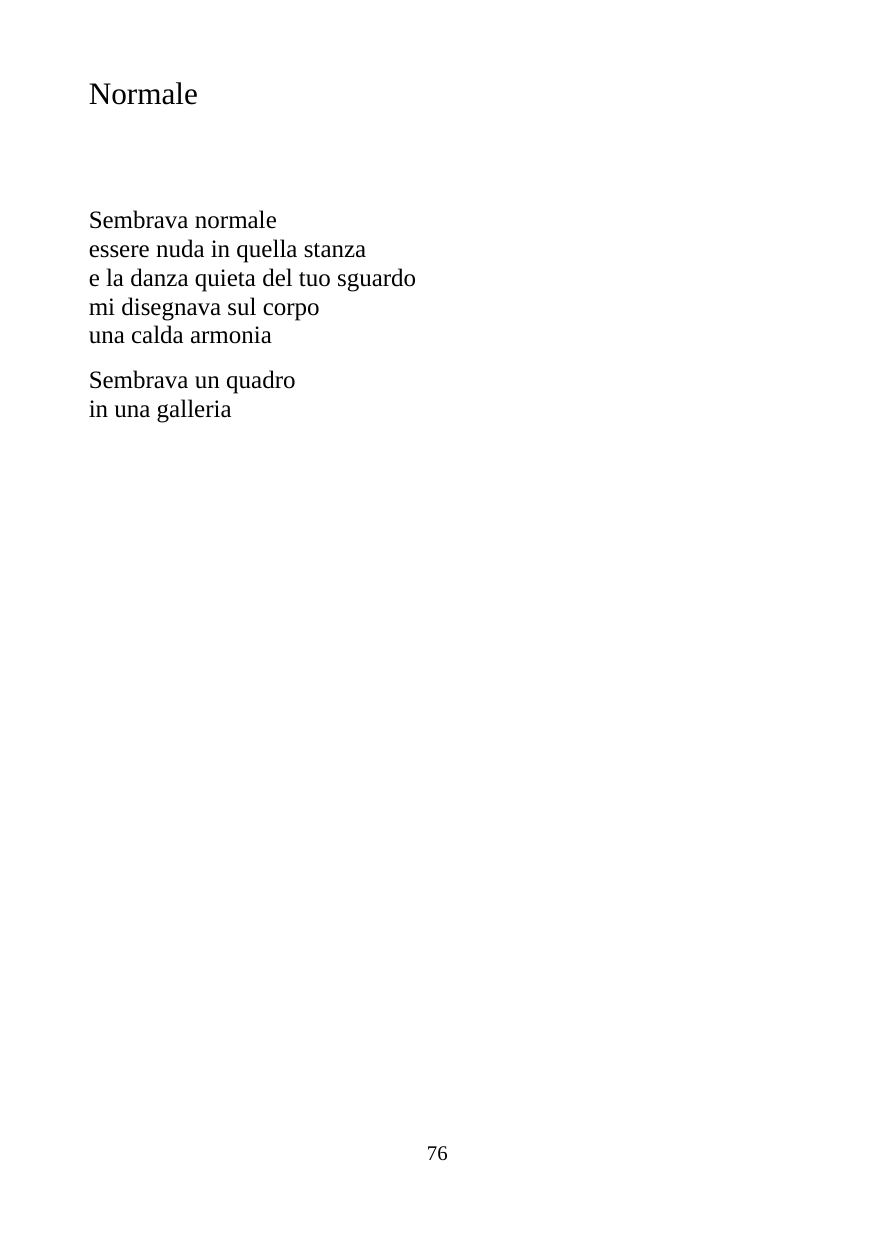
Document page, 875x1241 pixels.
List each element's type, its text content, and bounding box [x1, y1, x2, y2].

text Sembrava normale essere nuda in quella stanza e la danza quieta del tuo sguardo mi disegnava sul corpo una calda armonia [88, 127, 786, 349]
text Normale [88, 75, 786, 111]
text Sembrava un quadro in una galleria [88, 365, 786, 422]
